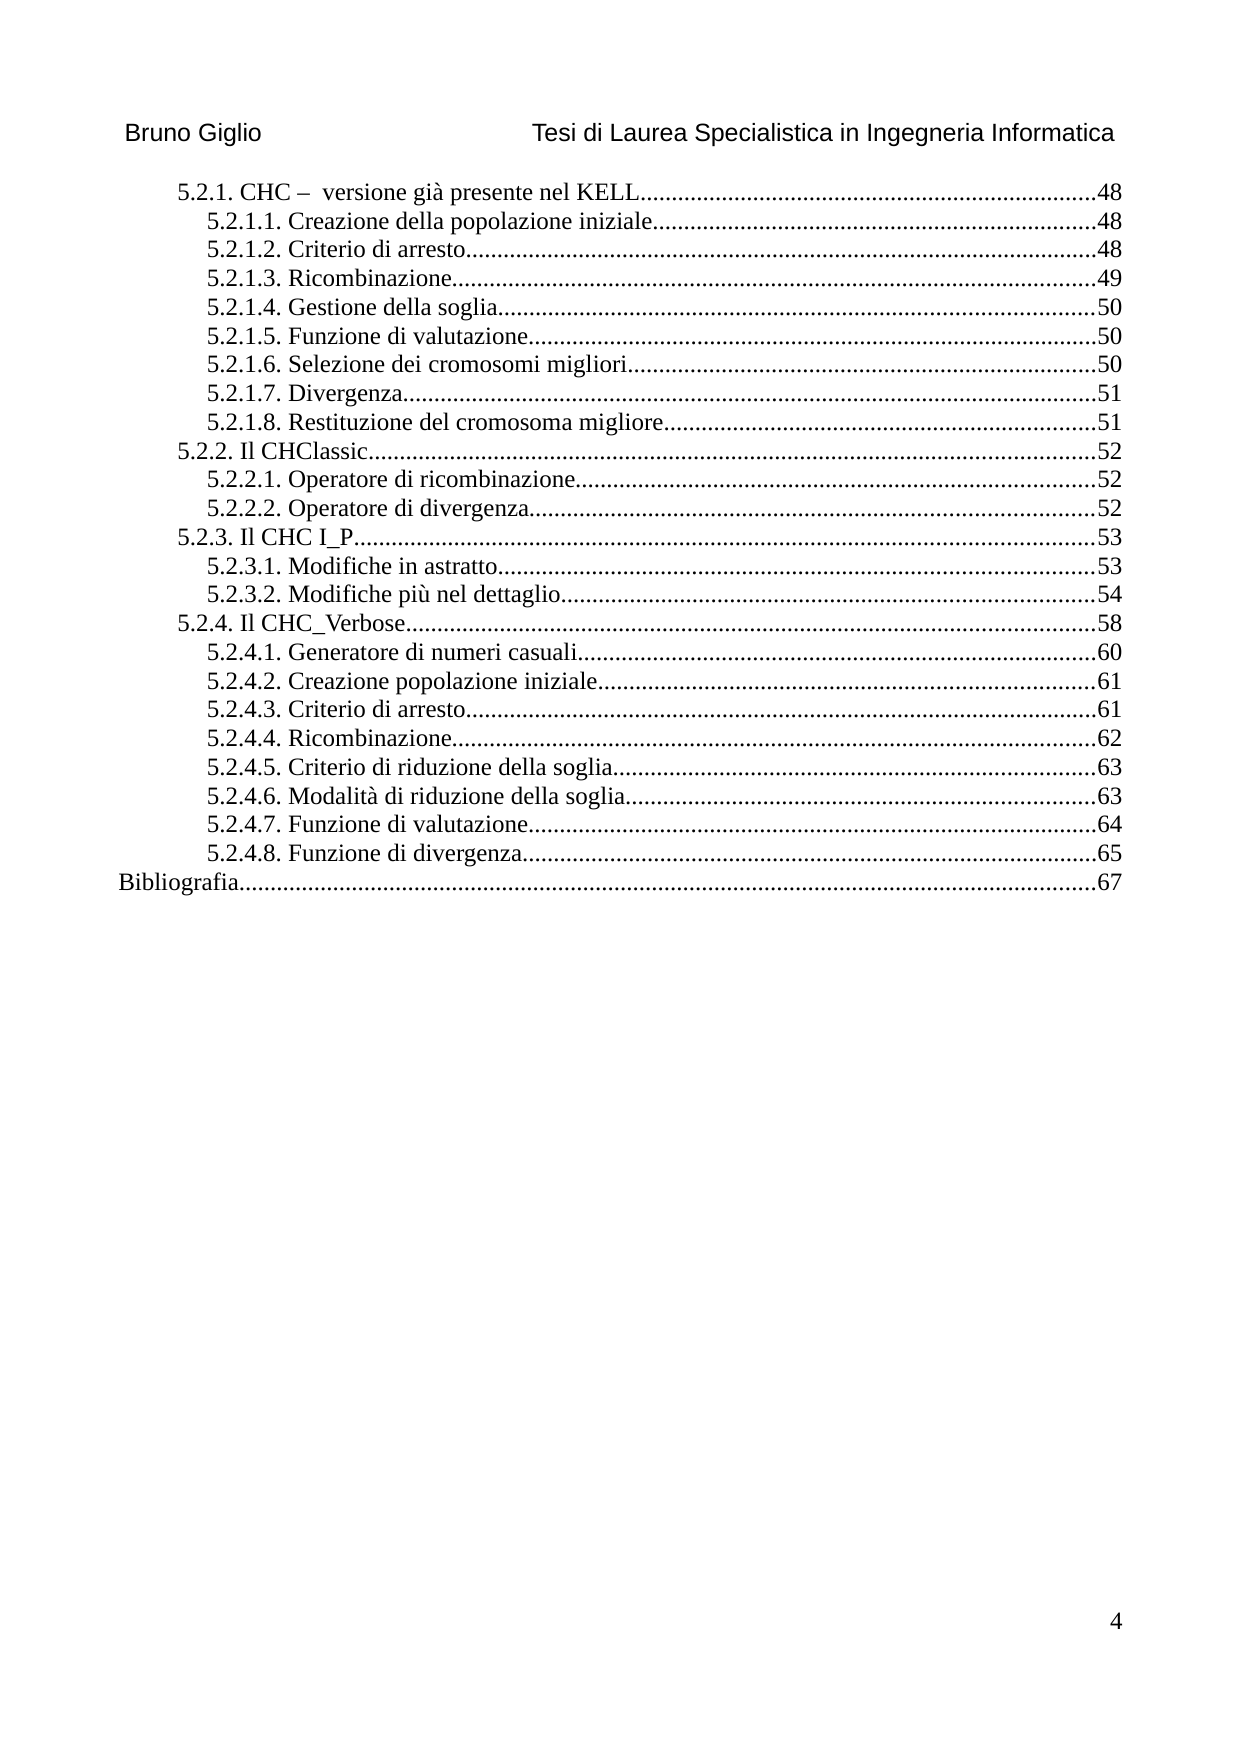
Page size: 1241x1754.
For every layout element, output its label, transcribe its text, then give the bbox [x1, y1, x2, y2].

text 5.2.2.1. Operatore di ricombinazione 52 [207, 464, 1122, 493]
text 5.2.3. Il CHC I_P 53 [177, 522, 1122, 551]
text 5.2.4.1. Generatore di numeri casuali 60 [207, 637, 1122, 666]
text 5.2.1.4. Gestione della soglia 50 [207, 292, 1122, 321]
text 5.2.4.4. Ricombinazione 62 [207, 723, 1122, 752]
text 5.2.4. Il CHC_Verbose 58 [177, 608, 1122, 637]
text 5.2.1.2. Criterio di arresto 48 [207, 234, 1122, 263]
text 5.2.4.7. Funzione di valutazione 64 [207, 809, 1122, 838]
text 5.2.1.5. Funzione di valutazione 50 [207, 321, 1122, 349]
text 5.2.4.8. Funzione di divergenza 65 [207, 838, 1122, 867]
text 5.2.1.1. Creazione della popolazione iniziale 48 [207, 206, 1122, 234]
text 5.2.1.3. Ricombinazione 49 [207, 263, 1122, 292]
text 5.2.2.2. Operatore di divergenza 52 [207, 493, 1122, 522]
text 5.2.1.8. Restituzione del cromosoma migliore 51 [207, 407, 1122, 436]
text 5.2.4.5. Criterio di riduzione della soglia 63 [207, 752, 1122, 781]
text 5.2.3.1. Modifiche in astratto 53 [207, 551, 1122, 579]
text 5.2.4.2. Creazione popolazione iniziale 61 [207, 666, 1122, 694]
text 5.2.3.2. Modifiche più nel dettaglio 54 [207, 579, 1122, 608]
text 5.2.1. CHC – versione già presente nel KELL 48 [177, 177, 1122, 206]
text 5.2.4.6. Modalità di riduzione della soglia 63 [207, 781, 1122, 809]
text Bibliografia 67 [118, 867, 1122, 896]
text 5.2.2. Il CHClassic 52 [177, 436, 1122, 464]
text 5.2.1.7. Divergenza 51 [207, 378, 1122, 407]
text 5.2.4.3. Criterio di arresto 61 [207, 694, 1122, 723]
text 5.2.1.6. Selezione dei cromosomi migliori 50 [207, 349, 1122, 378]
